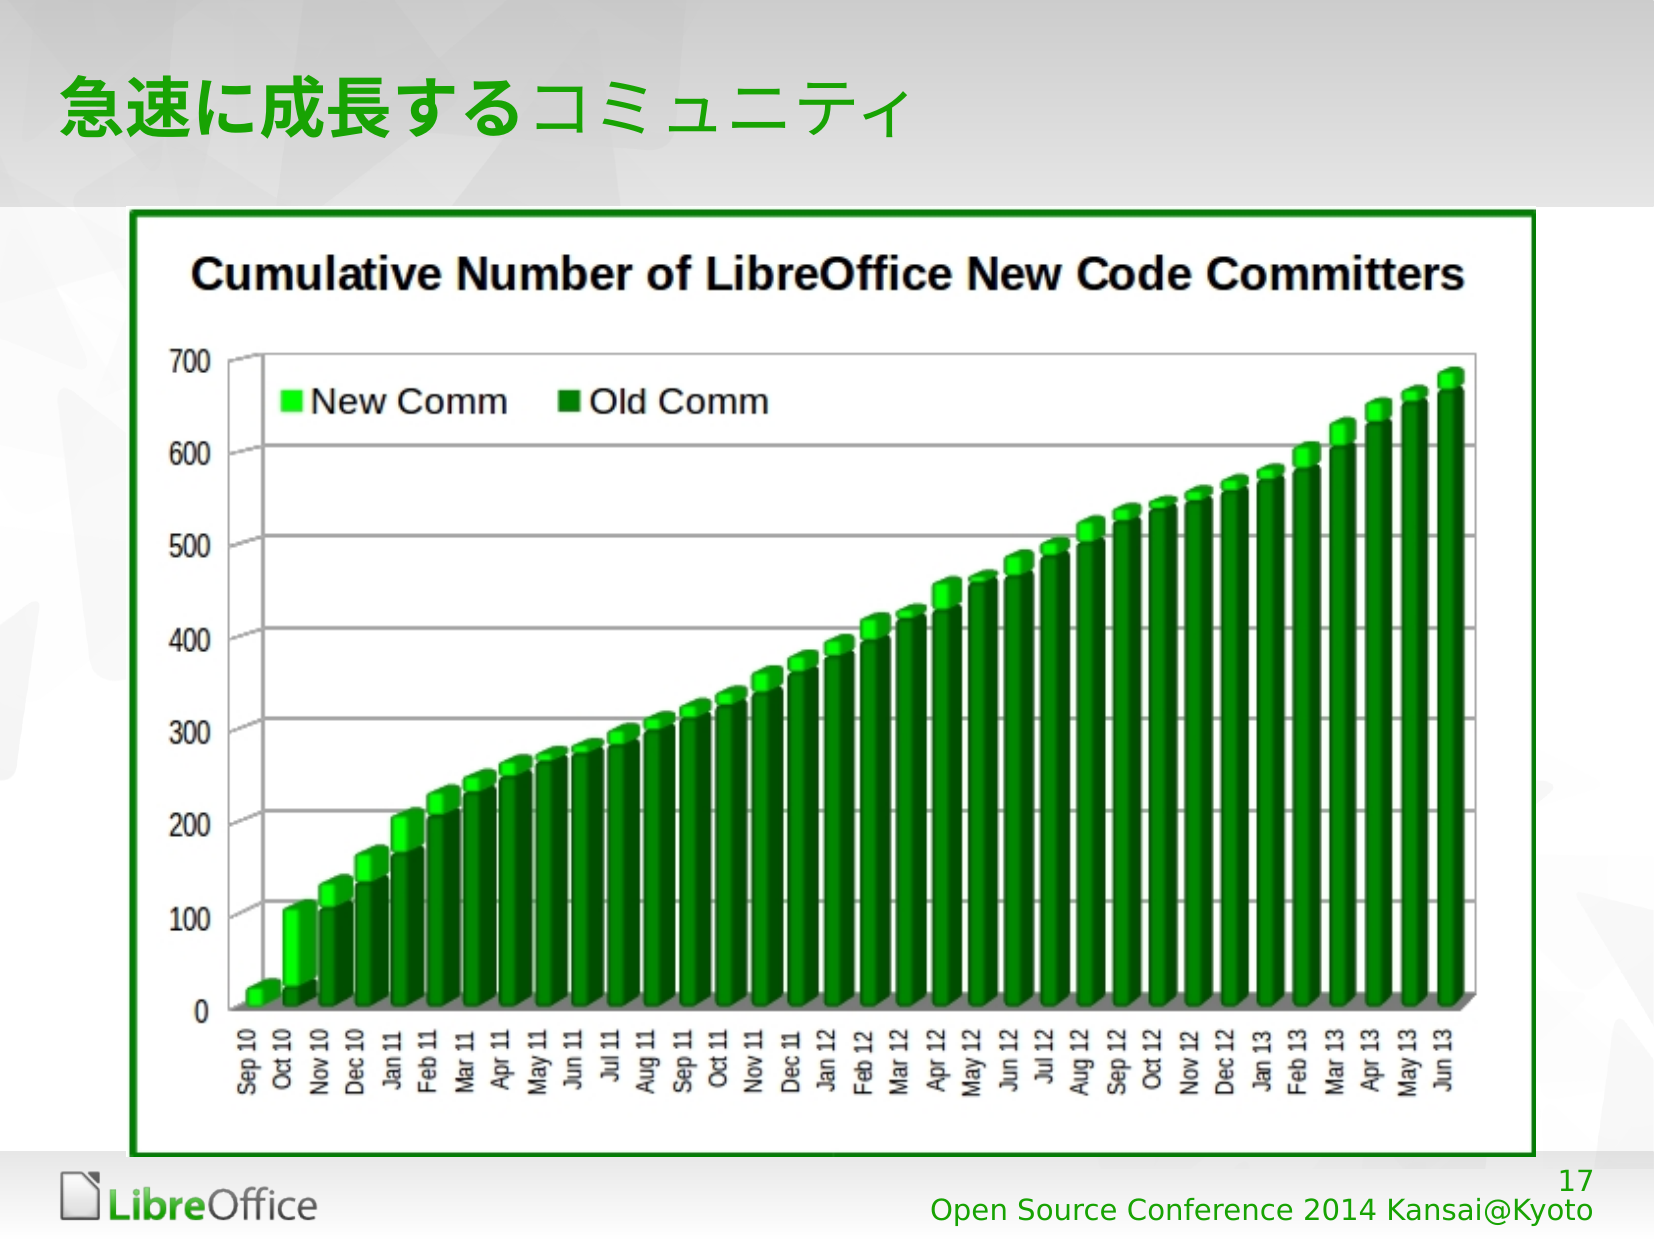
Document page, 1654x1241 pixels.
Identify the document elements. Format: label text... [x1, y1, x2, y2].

title 急速に成長するコミュニティ [59, 29, 1595, 178]
picture [0, 0, 1654, 1240]
